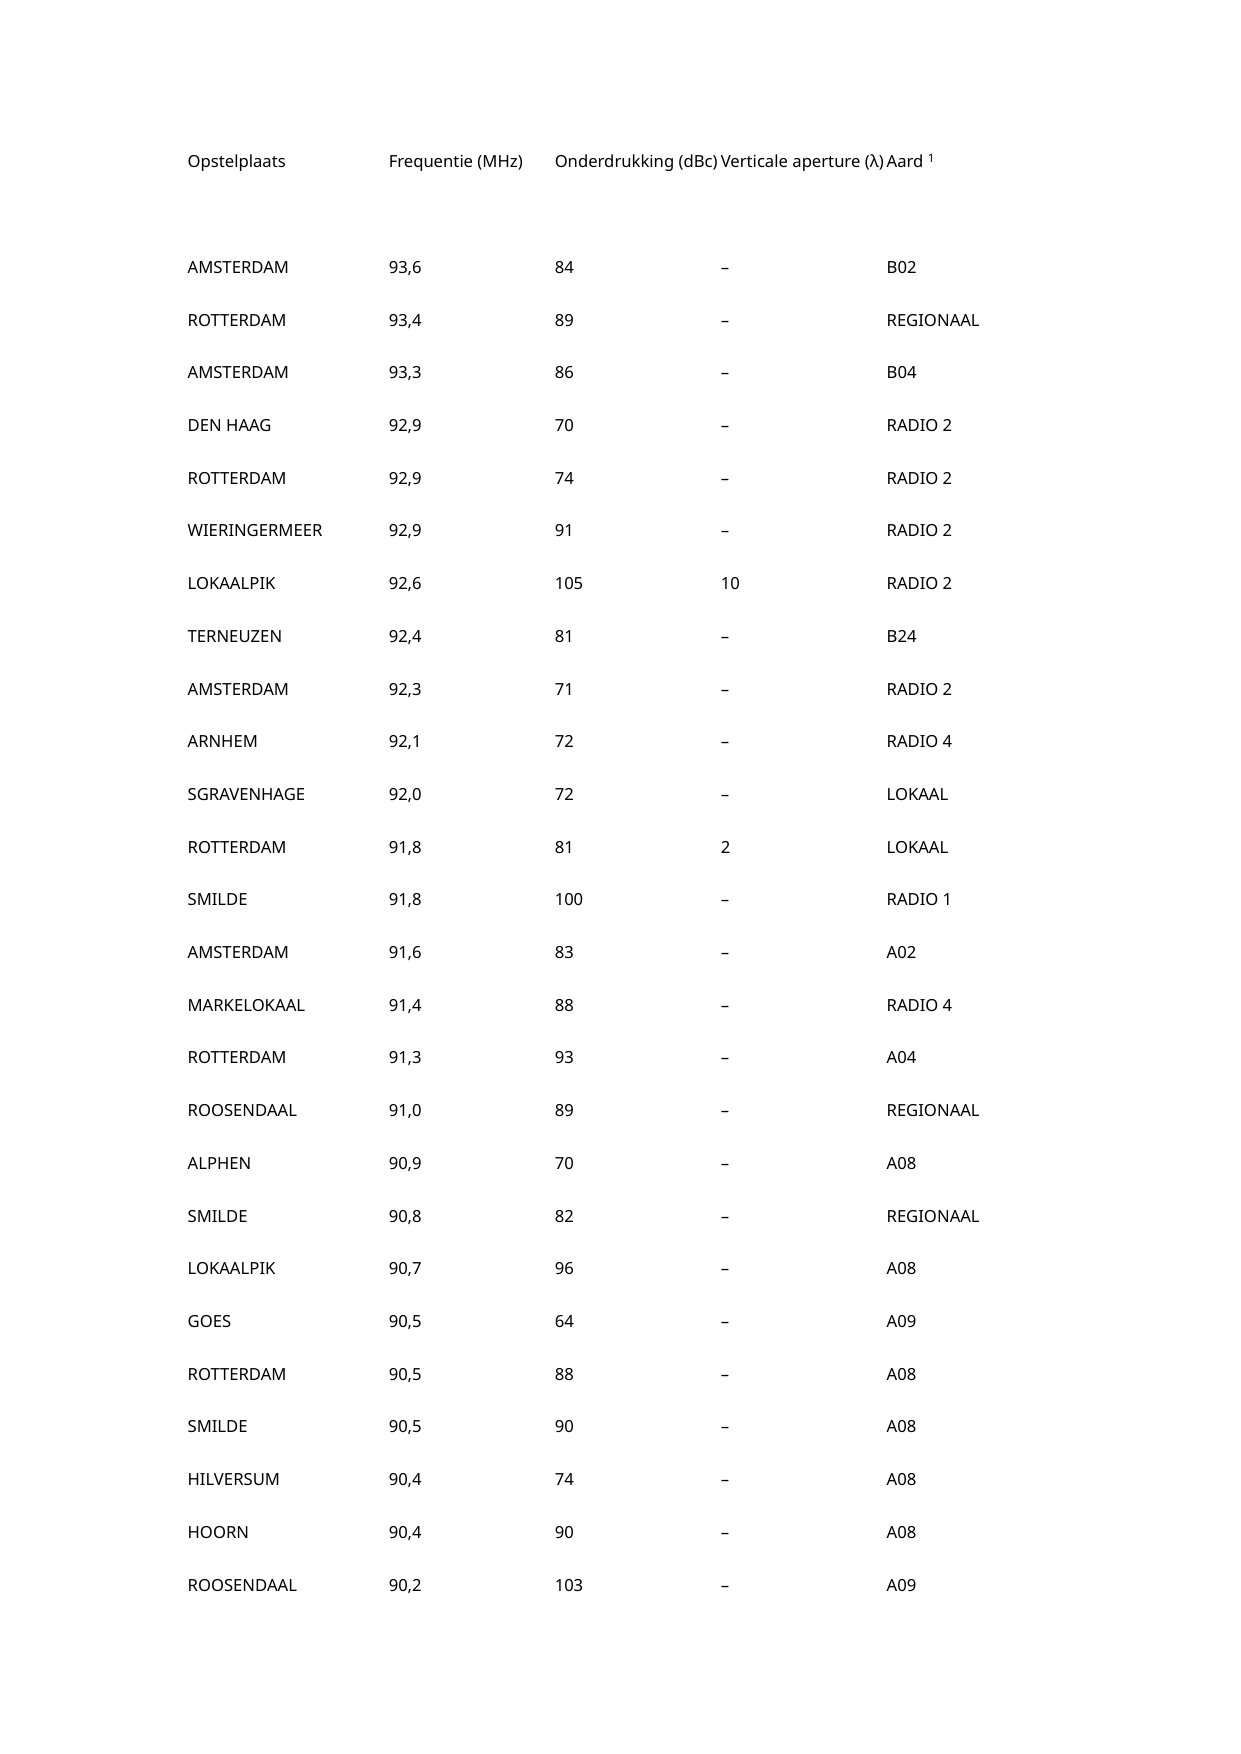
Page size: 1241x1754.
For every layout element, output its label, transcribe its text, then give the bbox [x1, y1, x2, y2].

table_cell 92,6 [389, 572, 554, 624]
table_cell 90,7 [389, 1257, 554, 1309]
table_cell 86 [555, 361, 721, 413]
table_cell GOES [188, 1310, 388, 1362]
table_cell TERNEUZEN [188, 624, 388, 677]
table_cell 81 [555, 835, 721, 888]
table_cell 88 [555, 1362, 721, 1415]
table_cell A08 [886, 1151, 1053, 1204]
table_cell – [721, 255, 886, 308]
table_cell AMSTERDAM [188, 361, 388, 413]
table_cell 10 [721, 572, 886, 624]
table_cell A02 [886, 941, 1053, 993]
table_cell HILVERSUM [188, 1468, 388, 1520]
table_cell – [721, 1573, 886, 1596]
table_cell 92,1 [389, 730, 554, 782]
table_cell A08 [886, 1468, 1053, 1520]
table_cell 89 [555, 1099, 721, 1151]
table_cell – [721, 888, 886, 941]
table_cell 91,4 [389, 993, 554, 1046]
table_cell 90,2 [389, 1573, 554, 1596]
table_cell – [721, 1468, 886, 1520]
table_cell 90,5 [389, 1310, 554, 1362]
table_cell MARKELOKAAL [188, 993, 388, 1046]
table_cell RADIO 2 [886, 519, 1053, 572]
table_cell – [721, 414, 886, 466]
table_cell 88 [555, 993, 721, 1046]
table_cell LOKAALPIK [188, 572, 388, 624]
table_cell A08 [886, 1362, 1053, 1415]
table_cell ROTTERDAM [188, 1362, 388, 1415]
table_cell SMILDE [188, 1415, 388, 1468]
table_cell – [721, 1046, 886, 1099]
table_cell 90,5 [389, 1415, 554, 1468]
table_cell 105 [555, 572, 721, 624]
table_cell 91,0 [389, 1099, 554, 1151]
table_cell B04 [886, 361, 1053, 413]
table_cell – [721, 1362, 886, 1415]
table_cell 64 [555, 1310, 721, 1362]
table_cell 103 [555, 1573, 721, 1596]
table_cell 72 [555, 730, 721, 782]
table_cell SGRAVENHAGE [188, 783, 388, 835]
table_cell RADIO 2 [886, 572, 1053, 624]
table_cell ROTTERDAM [188, 1046, 388, 1099]
table_cell [886, 203, 1053, 255]
table_cell – [721, 993, 886, 1046]
table_cell ALPHEN [188, 1151, 388, 1204]
table_cell REGIONAAL [886, 1204, 1053, 1257]
table_cell SMILDE [188, 1204, 388, 1257]
table_cell ROTTERDAM [188, 466, 388, 519]
table_cell [389, 203, 554, 255]
table_cell 90 [555, 1520, 721, 1573]
table_cell 2 [721, 835, 886, 888]
table_cell 74 [555, 1468, 721, 1520]
table_cell 70 [555, 1151, 721, 1204]
table_cell 71 [555, 677, 721, 730]
table_cell 83 [555, 941, 721, 993]
table_cell 96 [555, 1257, 721, 1309]
table_cell 93,3 [389, 361, 554, 413]
table_cell – [721, 677, 886, 730]
table_cell 74 [555, 466, 721, 519]
table_cell – [721, 308, 886, 361]
table_cell – [721, 1310, 886, 1362]
table_cell – [721, 519, 886, 572]
table_cell RADIO 1 [886, 888, 1053, 941]
table_cell 90 [555, 1415, 721, 1468]
table_cell AMSTERDAM [188, 941, 388, 993]
table_cell A08 [886, 1415, 1053, 1468]
table_cell 92,4 [389, 624, 554, 677]
table_cell – [721, 1257, 886, 1309]
table_cell – [721, 1520, 886, 1573]
table_cell – [721, 783, 886, 835]
table_cell 93,6 [389, 255, 554, 308]
table_cell RADIO 2 [886, 466, 1053, 519]
table_cell – [721, 1099, 886, 1151]
table_cell RADIO 2 [886, 414, 1053, 466]
table_cell 89 [555, 308, 721, 361]
table_cell LOKAAL [886, 835, 1053, 888]
table_cell DEN HAAG [188, 414, 388, 466]
table_cell A09 [886, 1573, 1053, 1596]
table_cell 91,8 [389, 835, 554, 888]
table_cell 93,4 [389, 308, 554, 361]
table_cell – [721, 361, 886, 413]
table_cell [555, 203, 721, 255]
table_cell – [721, 466, 886, 519]
table_cell – [721, 730, 886, 782]
table_cell ROTTERDAM [188, 835, 388, 888]
table_cell A09 [886, 1310, 1053, 1362]
table_cell – [721, 941, 886, 993]
table_cell 92,3 [389, 677, 554, 730]
table_cell B02 [886, 255, 1053, 308]
table_cell AMSTERDAM [188, 255, 388, 308]
table_header Onderdrukking (dBc) [555, 150, 721, 203]
table_cell – [721, 1204, 886, 1257]
table_cell SMILDE [188, 888, 388, 941]
table_cell 90,4 [389, 1520, 554, 1573]
table_cell 72 [555, 783, 721, 835]
table_cell A08 [886, 1520, 1053, 1573]
table_cell HOORN [188, 1520, 388, 1573]
table_cell 90,8 [389, 1204, 554, 1257]
table_cell 91 [555, 519, 721, 572]
table_cell RADIO 4 [886, 730, 1053, 782]
table_cell 90,4 [389, 1468, 554, 1520]
table_cell ROOSENDAAL [188, 1573, 388, 1596]
table_cell – [721, 1415, 886, 1468]
table_cell WIERINGERMEER [188, 519, 388, 572]
table_cell 91,3 [389, 1046, 554, 1099]
table_cell RADIO 2 [886, 677, 1053, 730]
table_cell LOKAAL [886, 783, 1053, 835]
table_cell – [721, 624, 886, 677]
table_cell 92,9 [389, 519, 554, 572]
table_cell ROTTERDAM [188, 308, 388, 361]
table_cell B24 [886, 624, 1053, 677]
table_cell 100 [555, 888, 721, 941]
table_cell [188, 203, 388, 255]
table_cell – [721, 1151, 886, 1204]
table_cell A08 [886, 1257, 1053, 1309]
table_cell REGIONAAL [886, 308, 1053, 361]
table_cell A04 [886, 1046, 1053, 1099]
table_cell 92,0 [389, 783, 554, 835]
table_cell 92,9 [389, 414, 554, 466]
table_cell ARNHEM [188, 730, 388, 782]
table_cell 90,5 [389, 1362, 554, 1415]
table_cell 90,9 [389, 1151, 554, 1204]
table_cell ROOSENDAAL [188, 1099, 388, 1151]
table_cell 92,9 [389, 466, 554, 519]
table_cell 91,8 [389, 888, 554, 941]
table_header Aard 1 [886, 150, 1053, 203]
table_cell 93 [555, 1046, 721, 1099]
table_cell 91,6 [389, 941, 554, 993]
table_cell [721, 203, 886, 255]
table_cell LOKAALPIK [188, 1257, 388, 1309]
table_header Verticale aperture (λ) [721, 150, 886, 203]
table_cell 81 [555, 624, 721, 677]
table_cell RADIO 4 [886, 993, 1053, 1046]
table_cell REGIONAAL [886, 1099, 1053, 1151]
table_header Frequentie (MHz) [389, 150, 554, 203]
table_cell 70 [555, 414, 721, 466]
table_cell AMSTERDAM [188, 677, 388, 730]
table_cell 84 [555, 255, 721, 308]
table_cell 82 [555, 1204, 721, 1257]
table_header Opstelplaats [188, 150, 388, 203]
